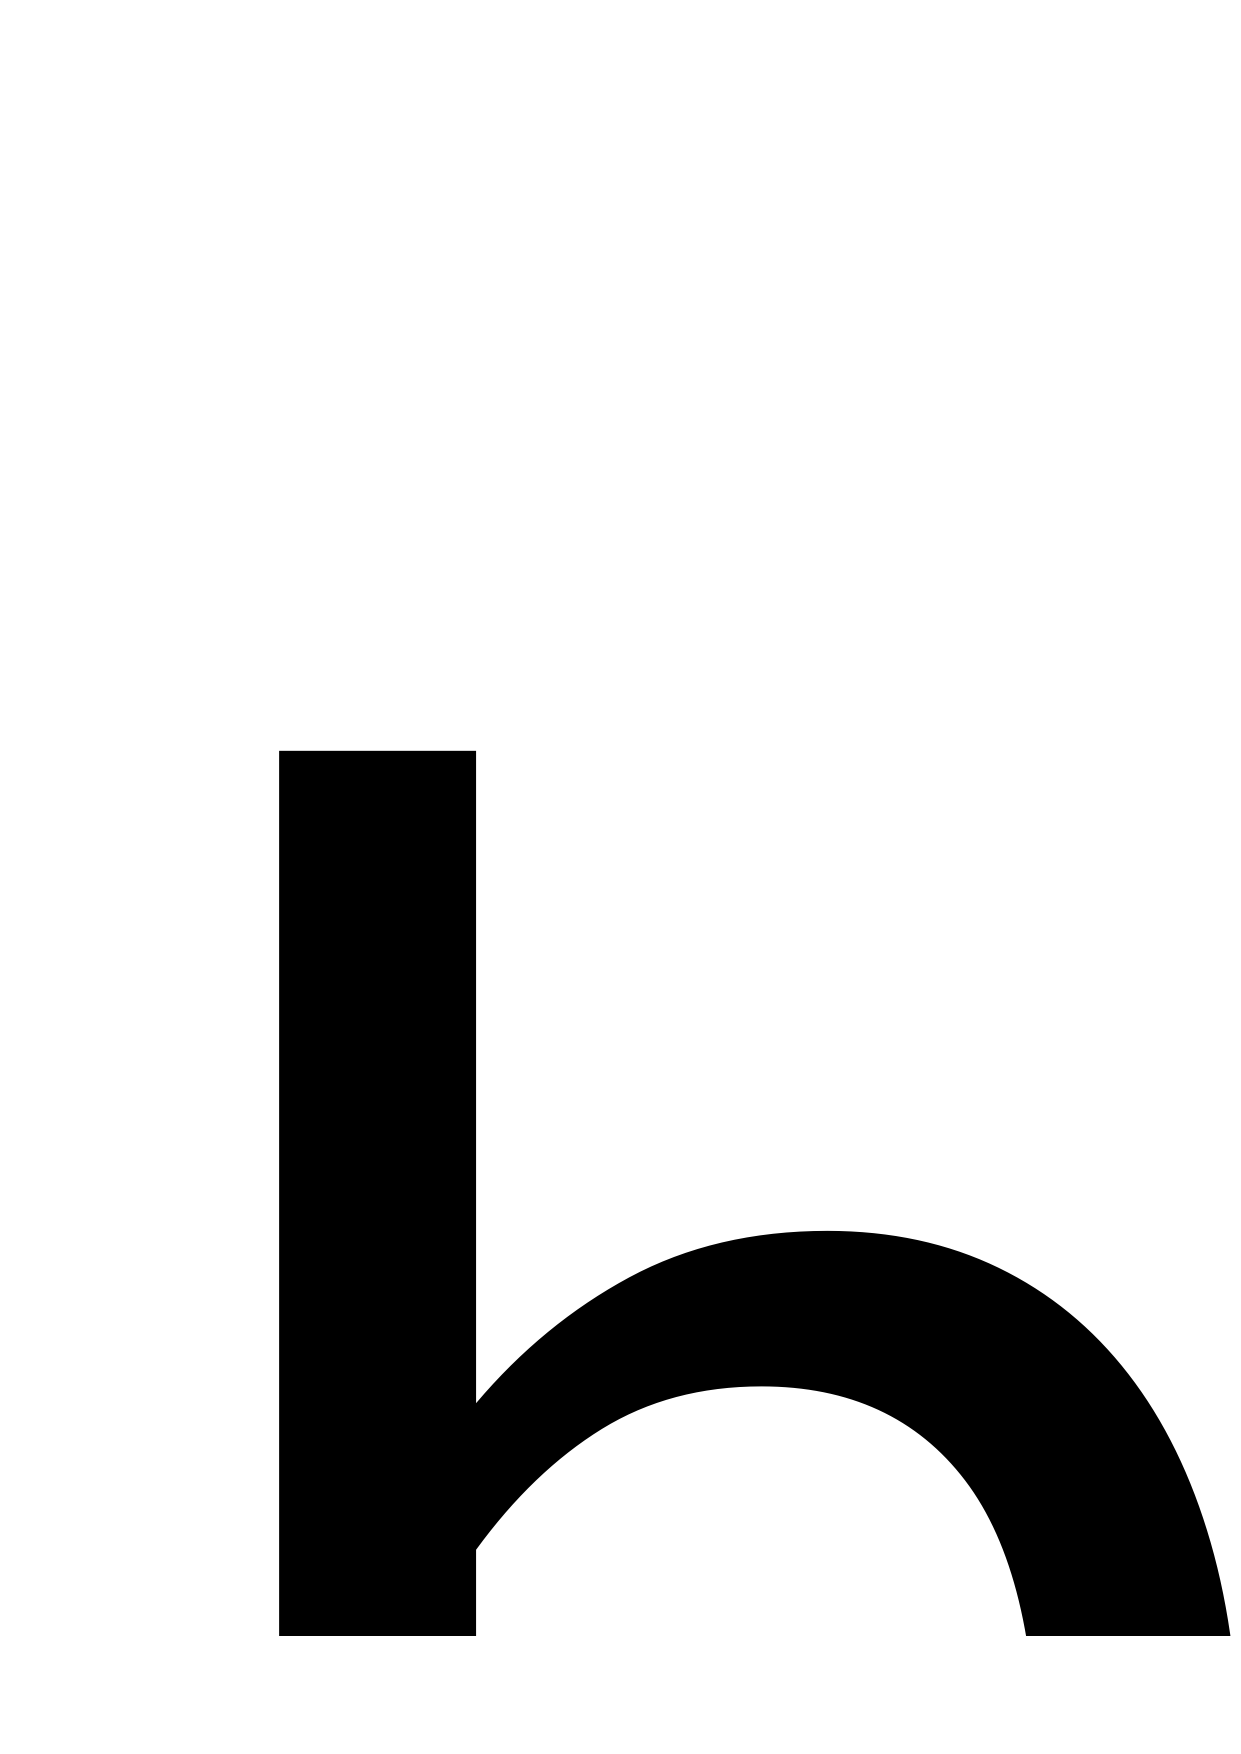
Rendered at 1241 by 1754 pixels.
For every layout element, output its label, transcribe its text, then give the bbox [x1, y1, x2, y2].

text Une nouvelle chaine basée à Toulouse veut notre appli de caisse enregistreuse (cashier), mais pour un autre type de business: vendre des disques. Le système de calcul de prix introduit une règle différente. [118, 118, 1122, 1636]
text Une nouvelle chaine basée à Toulouse veut notre appli de caisse enregistreuse (cashier), mais pour un autre type de business: vendre des disques. Le système de calcul de prix introduit une règle différente. [476, 1386, 1026, 1636]
